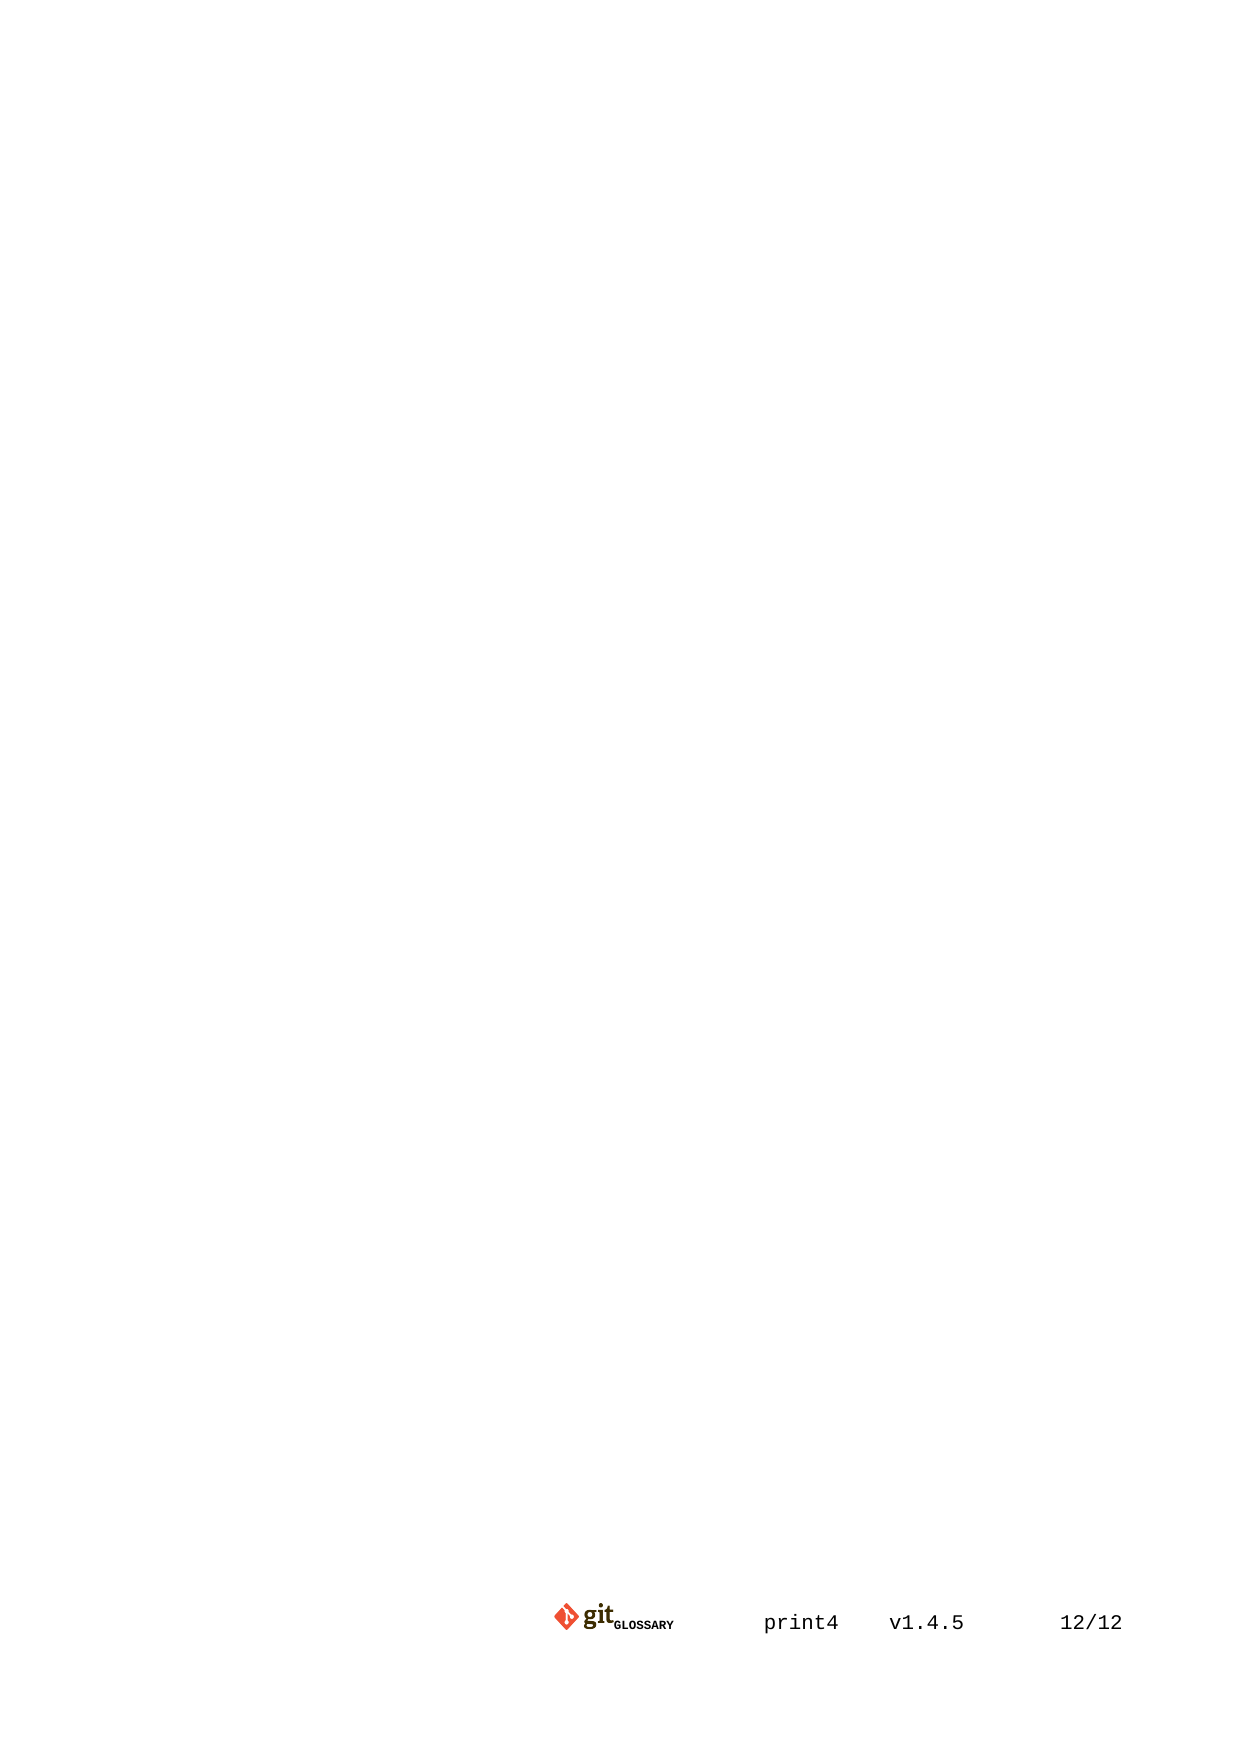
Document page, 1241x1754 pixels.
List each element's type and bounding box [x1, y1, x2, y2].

picture [554, 1603, 614, 1630]
